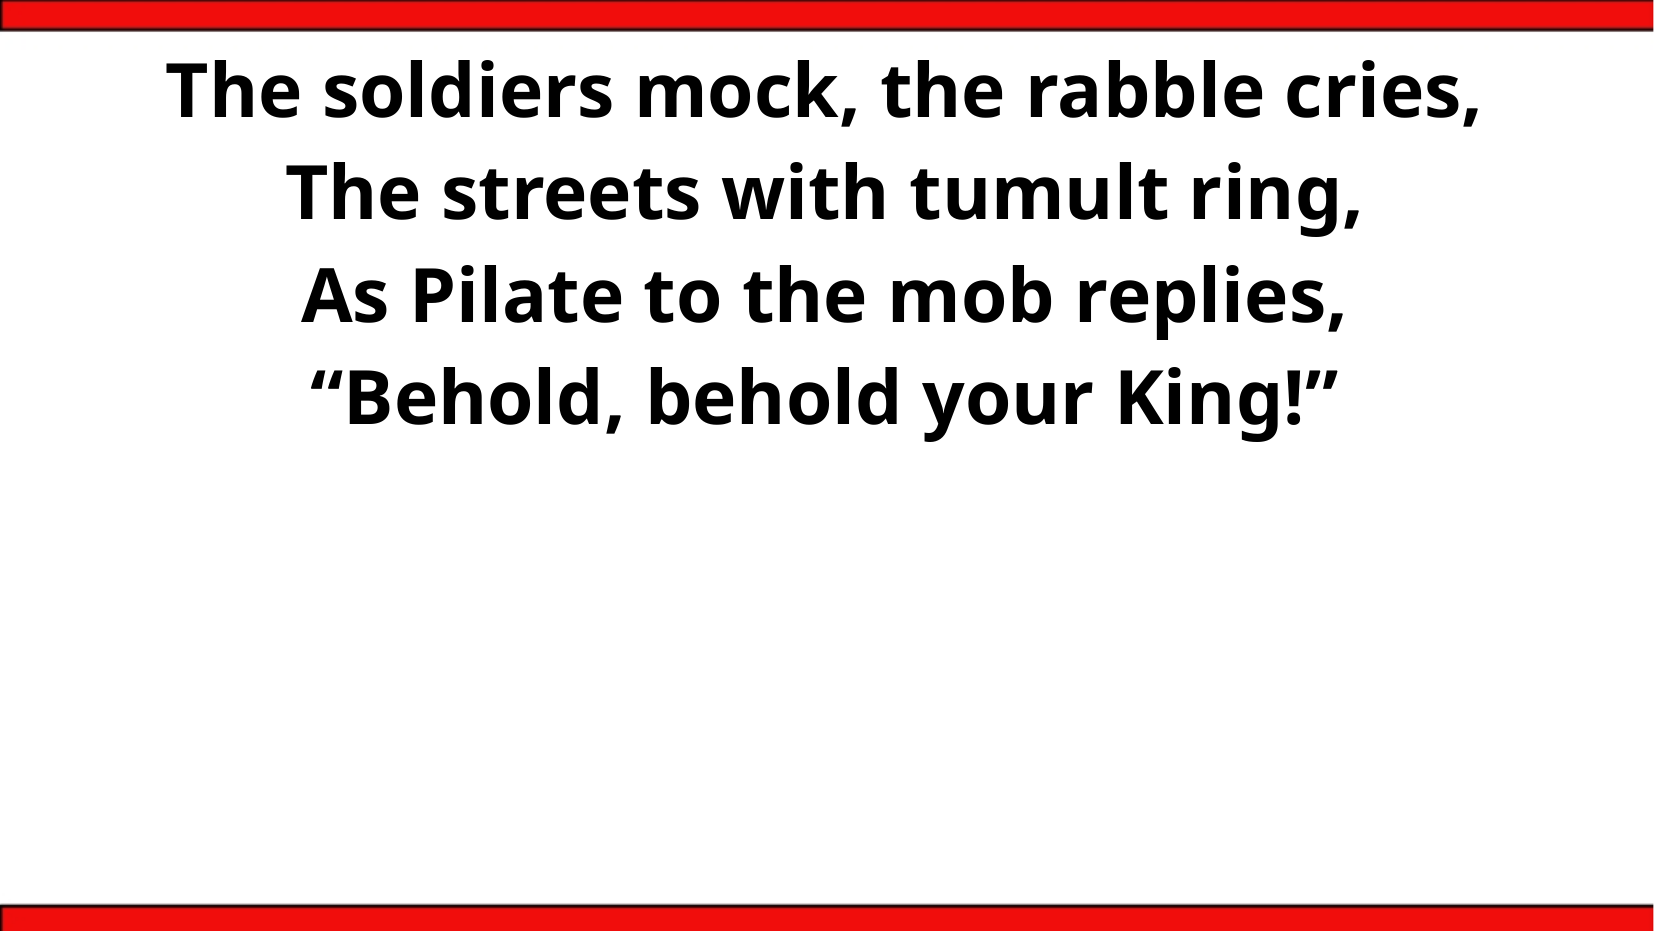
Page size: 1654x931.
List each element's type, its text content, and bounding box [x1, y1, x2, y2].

text_box The soldiers mock, the rabble cries, The streets with tumult ring, As Pilate to the mob replies, “Behold, behold your King!” [60, 30, 1591, 445]
picture [0, 0, 1654, 931]
